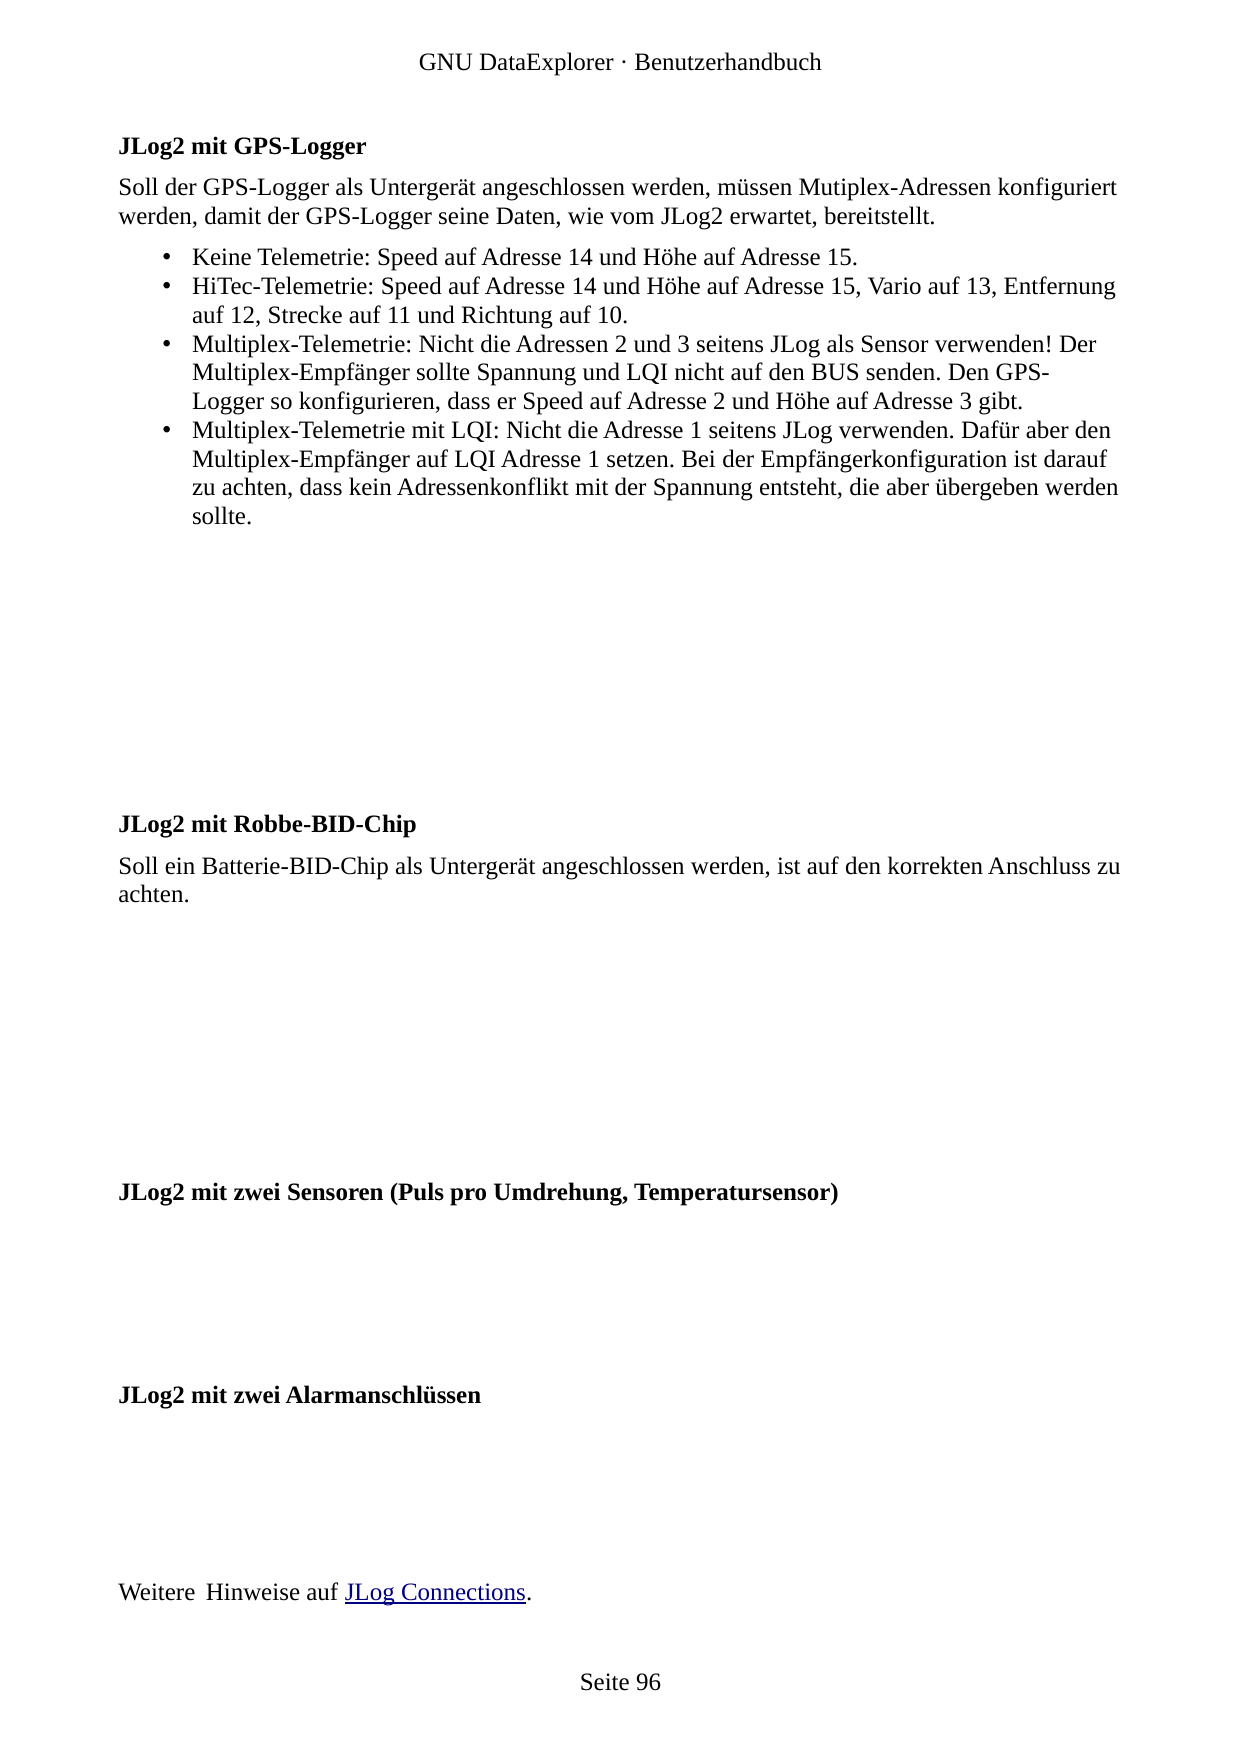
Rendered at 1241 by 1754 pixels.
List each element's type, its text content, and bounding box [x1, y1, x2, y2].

list HiTec-Telemetrie: Speed auf Adresse 14 und Höhe auf Adresse 15, Vario auf 13, Entfernung auf 12, Strecke auf 11 und Richtung auf 10. [162, 271, 1122, 329]
subtitle JLog2 mit zwei Sensoren (Puls pro Umdrehung, Temperatursensor) [118, 1177, 1122, 1206]
text Weitere Hinweise auf JLog Connections. [118, 1565, 1122, 1608]
text Soll der GPS-Logger als Untergerät angeschlossen werden, müssen Mutiplex-Adressen konfiguriert werden, damit der GPS-Logger seine Daten, wie vom JLog2 erwartet, bereitstellt. [118, 172, 1122, 230]
subtitle JLog2 mit zwei Alarmanschlüssen [118, 1380, 1122, 1409]
list Multiplex-Telemetrie: Nicht die Adressen 2 und 3 seitens JLog als Sensor verwenden! Der Multiplex-Empfänger sollte Spannung und LQI nicht auf den BUS senden. Den GPS-Logger so konfigurieren, dass er Speed auf Adresse 2 und Höhe auf Adresse 3 gibt. [162, 329, 1122, 415]
text Soll ein Batterie-BID-Chip als Untergerät angeschlossen werden, ist auf den korrekten Anschluss zu achten. [118, 851, 1122, 908]
list Multiplex-Telemetrie mit LQI: Nicht die Adresse 1 seitens JLog verwenden. Dafür aber den Multiplex-Empfänger auf LQI Adresse 1 setzen. Bei der Empfängerkonfiguration ist darauf zu achten, dass kein Adressenkonflikt mit der Spannung entsteht, die aber übergeben werden sollte. [162, 415, 1122, 530]
list Keine Telemetrie: Speed auf Adresse 14 und Höhe auf Adresse 15. [162, 242, 1122, 271]
subtitle JLog2 mit GPS-Logger [118, 131, 1122, 160]
subtitle JLog2 mit Robbe-BID-Chip [118, 809, 1122, 838]
